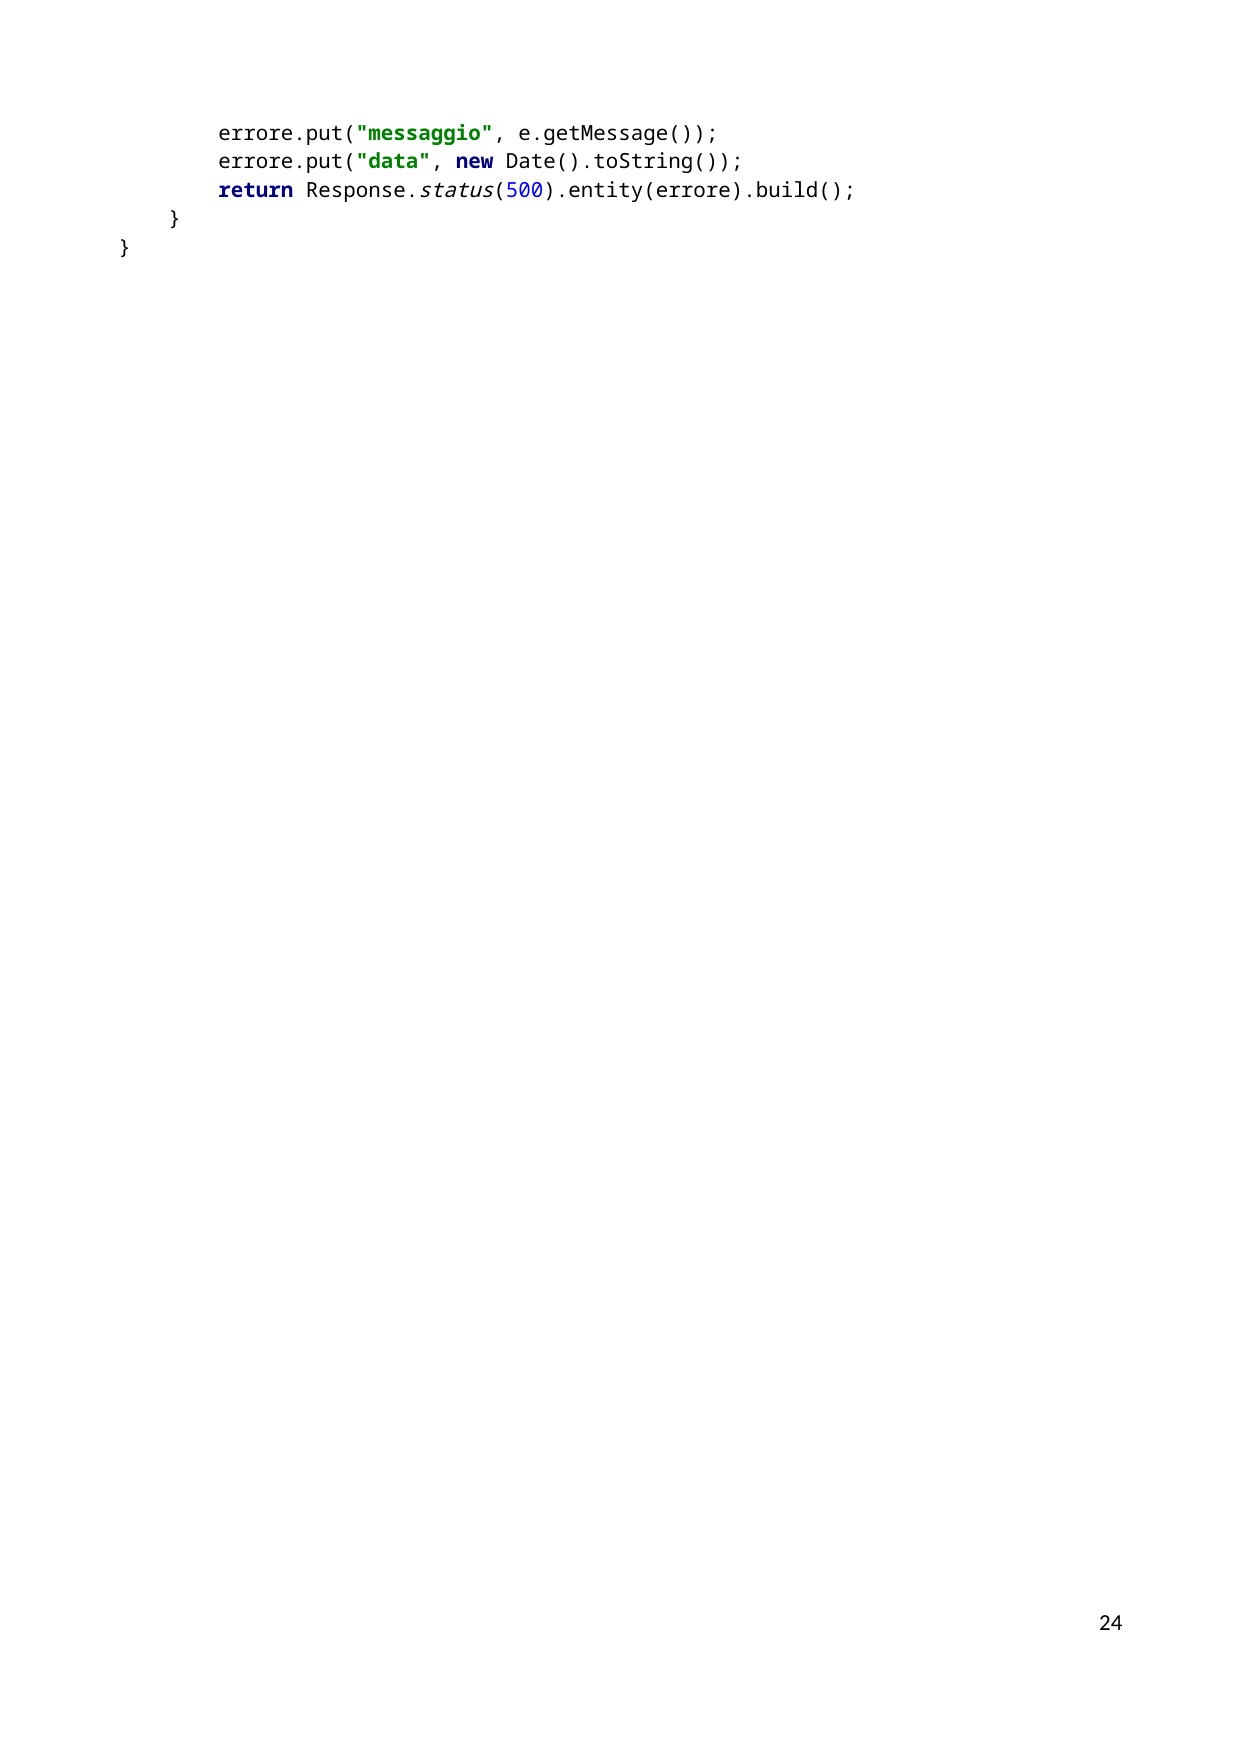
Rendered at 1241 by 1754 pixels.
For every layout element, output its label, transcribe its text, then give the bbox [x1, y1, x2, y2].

text errore.put("messaggio", e.getMessage()); errore.put("data", new Date().toString()); return Response.status(500).entity(errore).build(); } } [118, 118, 1122, 260]
